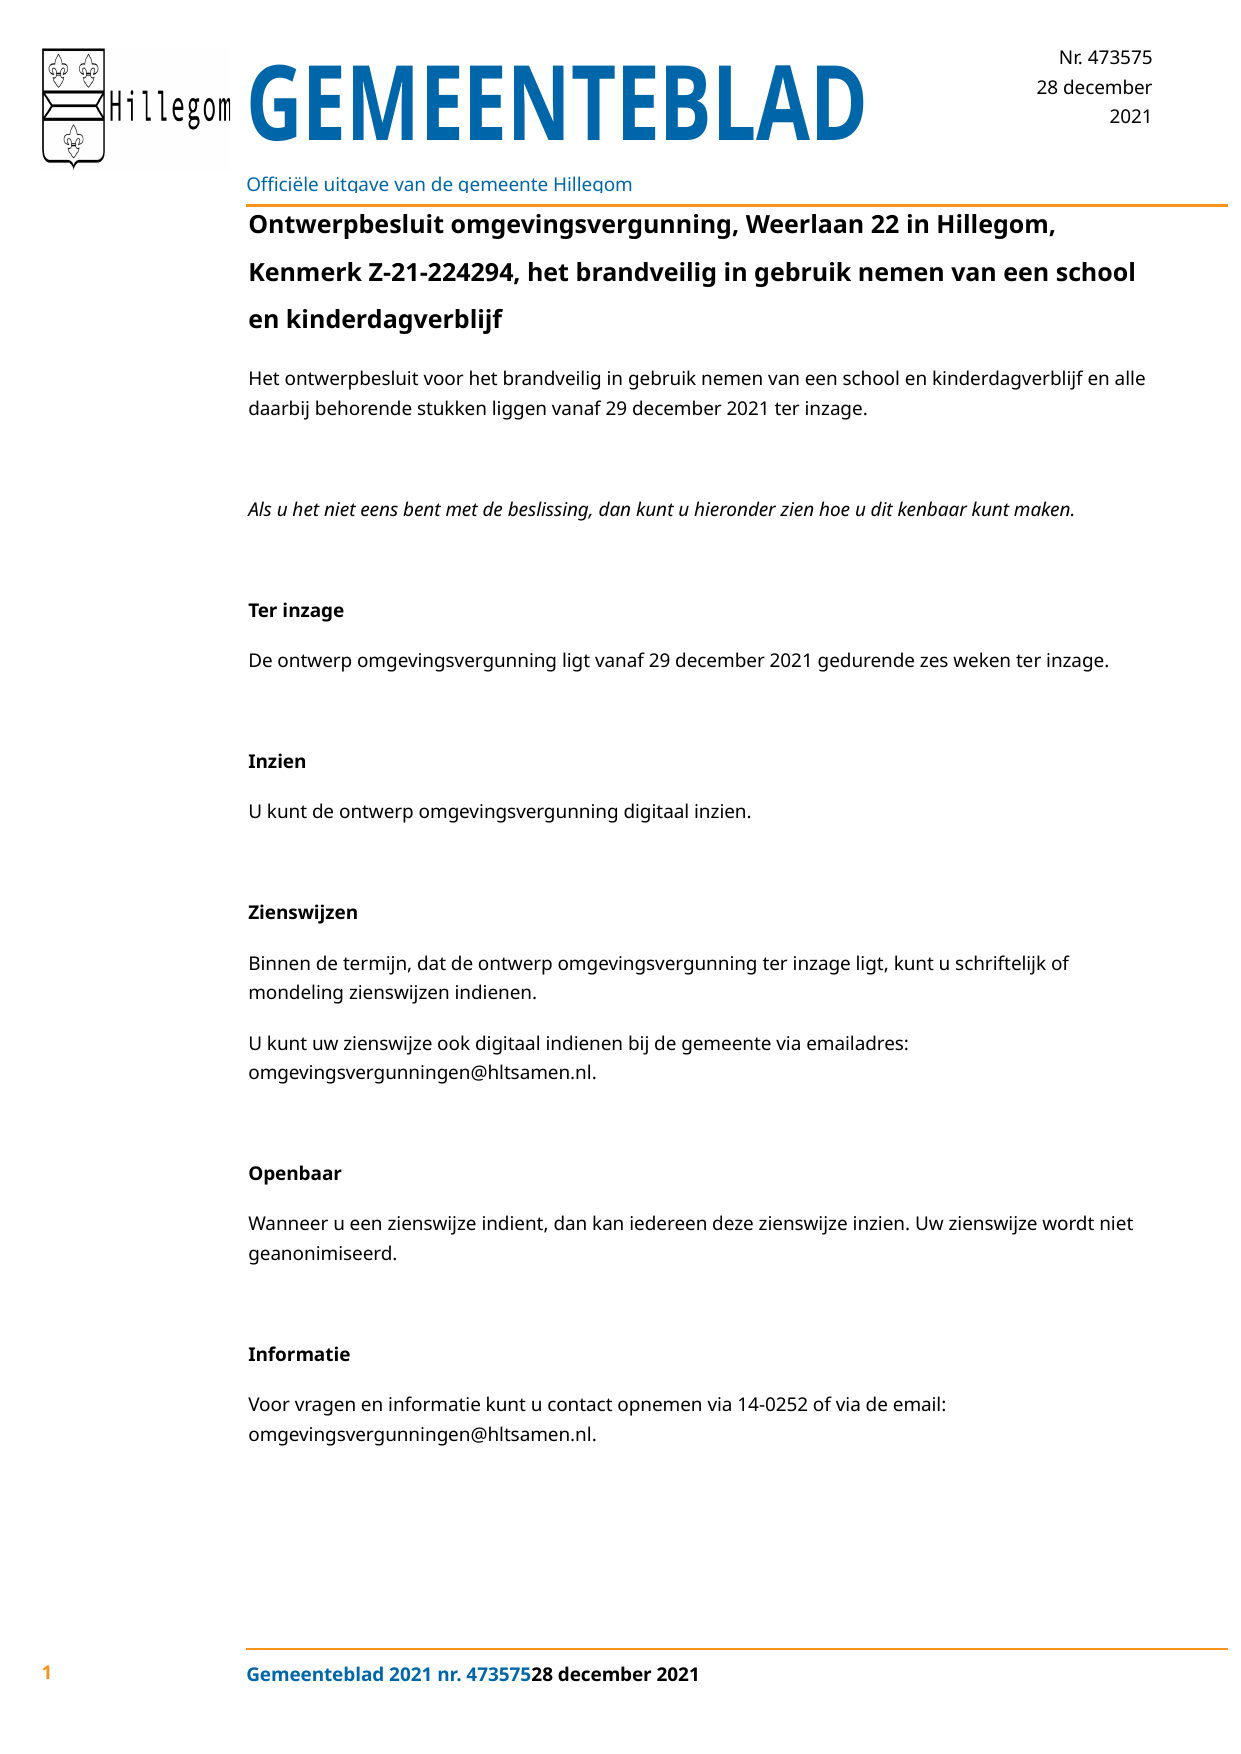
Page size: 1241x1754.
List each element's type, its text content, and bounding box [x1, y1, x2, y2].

text Openbaar [248, 1160, 1152, 1186]
text Informatie [248, 1341, 1152, 1367]
text Wanneer u een zienswijze indient, dan kan iedereen deze zienswijze inzien. Uw zienswijze wordt niet geanonimiseerd. [248, 1211, 1152, 1266]
text Ontwerpbesluit omgevingsvergunning, Weerlaan 22 in Hillegom, Kenmerk Z-21-224294, het brandveilig in gebruik nemen van een school en kinderdagverblijf [248, 207, 1152, 336]
text Het ontwerpbesluit voor het brandveilig in gebruik nemen van een school en kinderdagverblijf en alle daarbij behorende stukken liggen vanaf 29 december 2021 ter inzage. [248, 366, 1152, 421]
text U kunt uw zienswijze ook digitaal indienen bij de gemeente via emailadres: omgevingsvergunningen@hltsamen.nl. [248, 1030, 1152, 1085]
text De ontwerp omgevingsvergunning ligt vanaf 29 december 2021 gedurende zes weken ter inzage. [248, 647, 1152, 673]
text U kunt de ontwerp omgevingsvergunning digitaal inzien. [248, 798, 1152, 824]
text Ter inzage [248, 597, 1152, 622]
picture [41, 47, 231, 172]
text Binnen de termijn, dat de ontwerp omgevingsvergunning ter inzage ligt, kunt u schriftelijk of mondeling zienswijzen indienen. [248, 950, 1152, 1005]
text Zienswijzen [248, 899, 1152, 925]
text Voor vragen en informatie kunt u contact opnemen via 14-0252 of via de email: omgevingsvergunningen@hltsamen.nl. [248, 1391, 1152, 1447]
text Als u het niet eens bent met de beslissing, dan kunt u hieronder zien hoe u dit kenbaar kunt maken. [248, 496, 1152, 522]
text Inzien [248, 748, 1152, 774]
